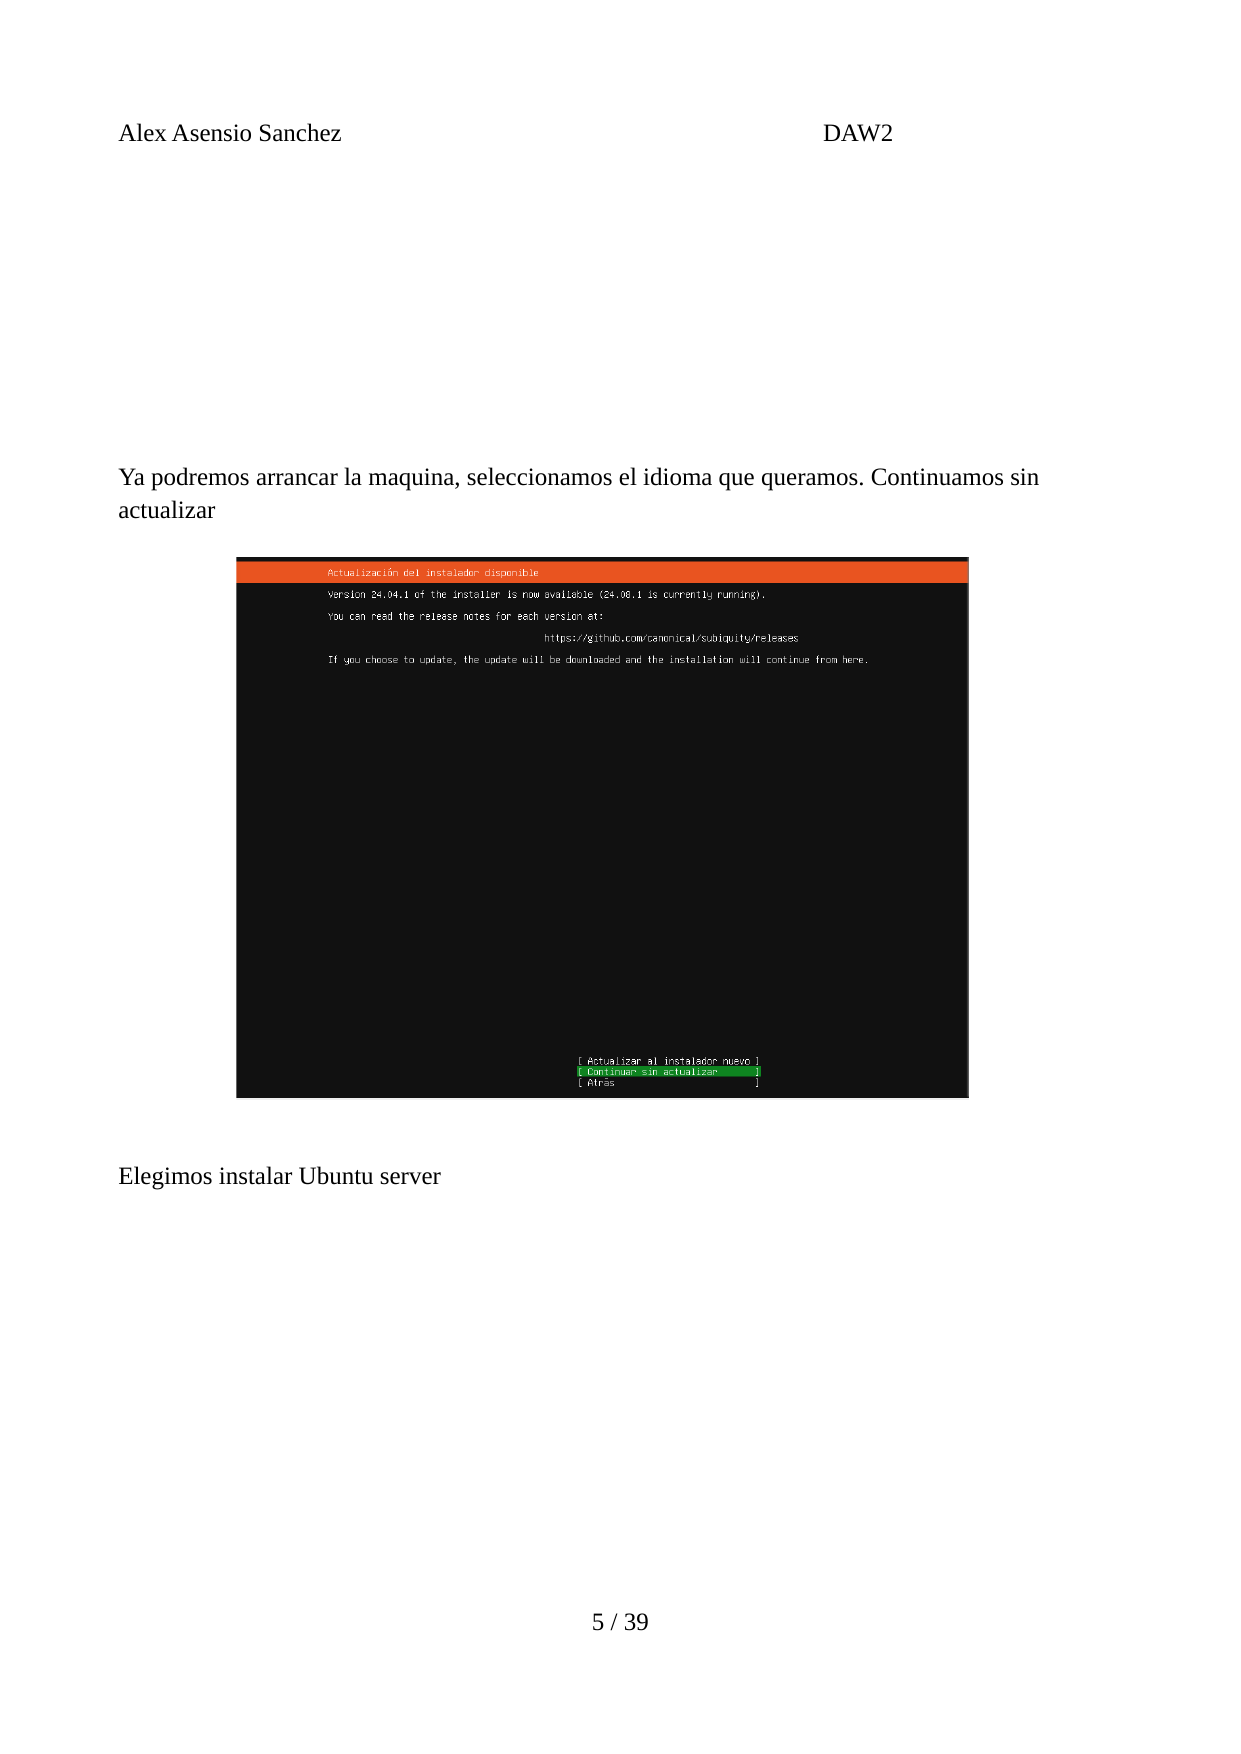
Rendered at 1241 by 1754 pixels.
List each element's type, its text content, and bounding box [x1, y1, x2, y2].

text Elegimos instalar Ubuntu server [118, 1161, 1122, 1190]
picture [236, 557, 969, 1100]
text Ya podremos arrancar la maquina, seleccionamos el idioma que queramos. Continuamos sin actualizar [118, 462, 1122, 524]
